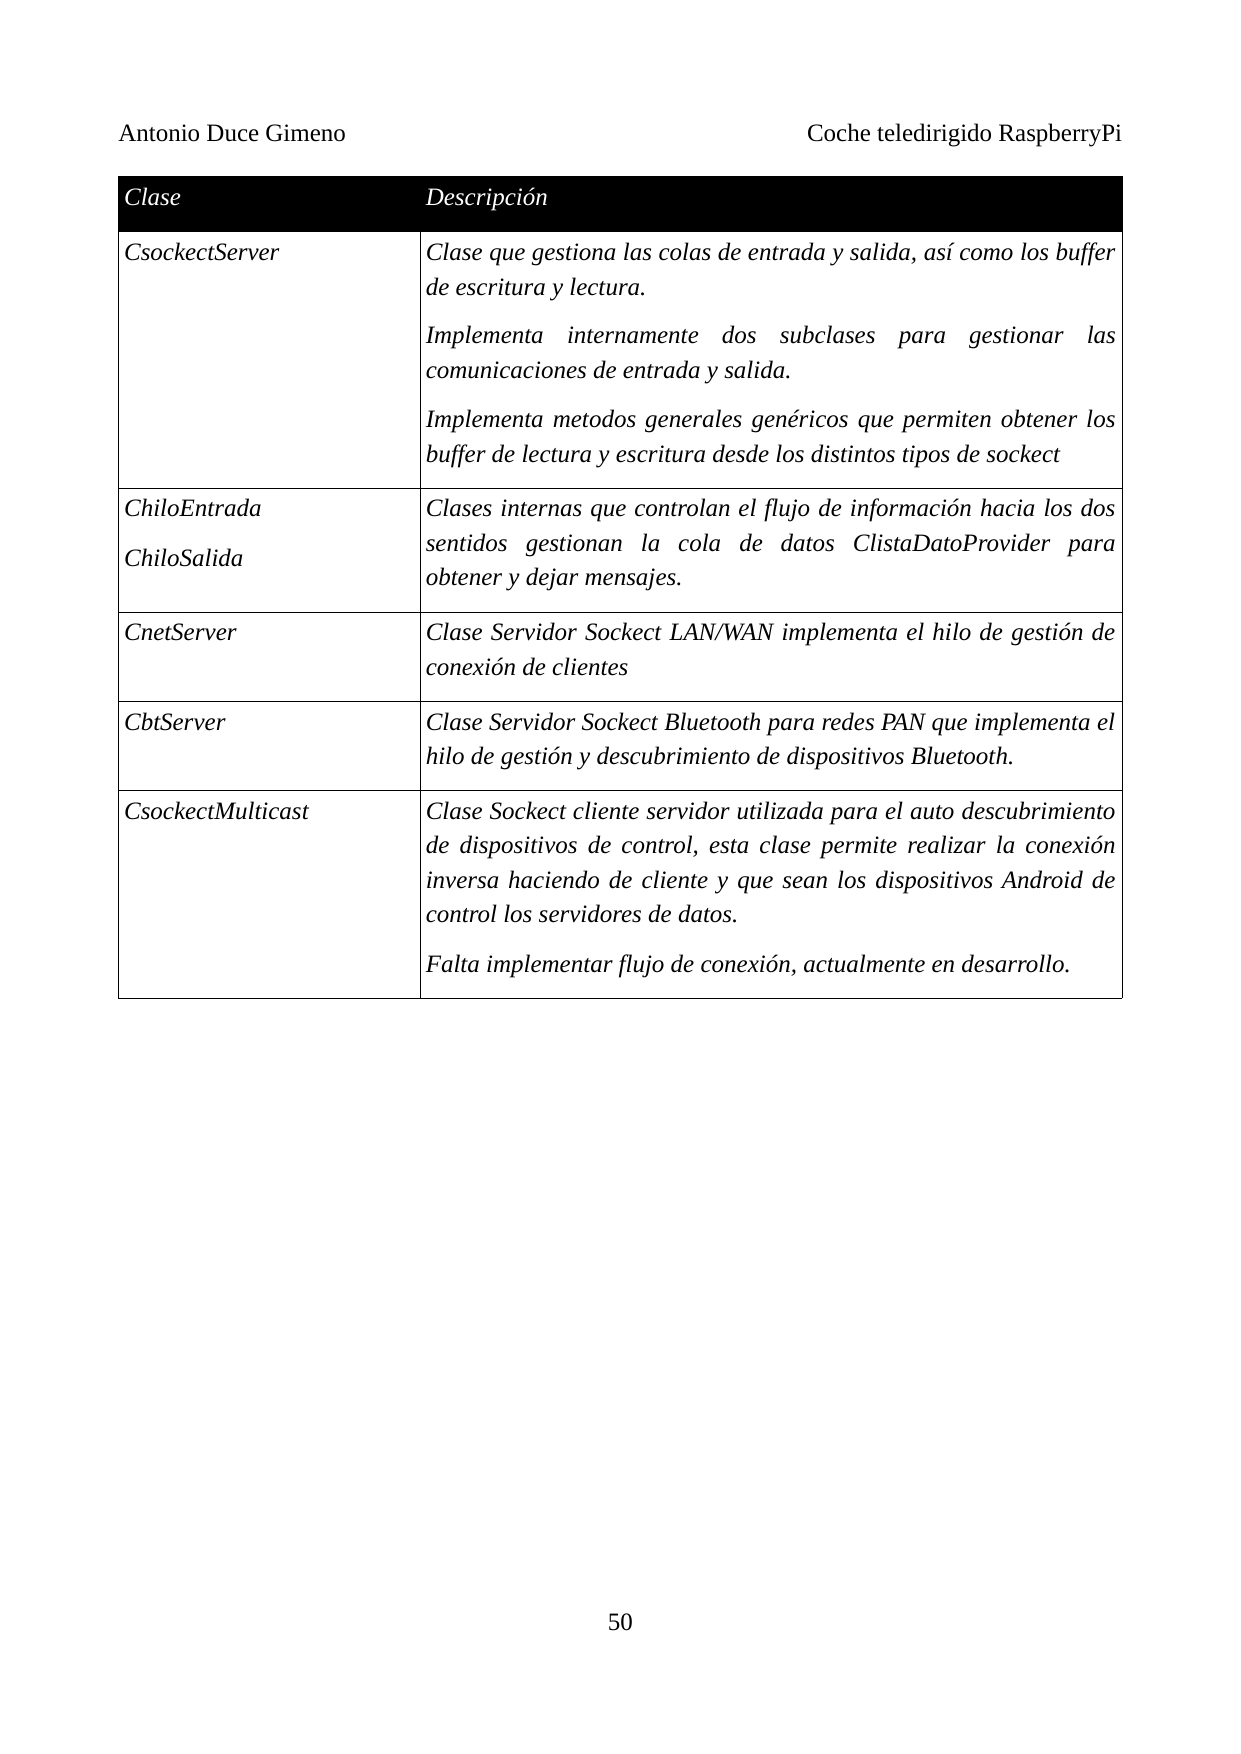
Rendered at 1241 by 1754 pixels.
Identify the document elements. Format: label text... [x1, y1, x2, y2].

table_cell CbtServer [119, 702, 420, 790]
table_header Descripción [421, 177, 1122, 231]
table_cell Clase Servidor Sockect LAN/WAN implementa el hilo de gestión de conexión de clientes [421, 613, 1122, 701]
table_cell CsockectMulticast [119, 791, 420, 998]
table_cell Clases internas que controlan el flujo de información hacia los dos sentidos gestionan la cola de datos ClistaDatoProvider para obtener y dejar mensajes. [421, 489, 1122, 612]
table_cell CnetServer [119, 613, 420, 701]
table_cell ChiloEntrada ChiloSalida [119, 489, 420, 612]
table_cell CsockectServer [119, 232, 420, 488]
table_cell Clase Servidor Sockect Bluetooth para redes PAN que implementa el hilo de gestión y descubrimiento de dispositivos Bluetooth. [421, 702, 1122, 790]
table_cell Clase que gestiona las colas de entrada y salida, así como los buffer de escritura y lectura. Implementa internamente dos subclases para gestionar las comunicaciones de entrada y salida. Implementa metodos generales genéricos que permiten obtener los buffer de lectura y escritura desde los distintos tipos de sockect [421, 232, 1122, 488]
table_header Clase [119, 177, 420, 231]
table_cell Clase Sockect cliente servidor utilizada para el auto descubrimiento de dispositivos de control, esta clase permite realizar la conexión inversa haciendo de cliente y que sean los dispositivos Android de control los servidores de datos. Falta implementar flujo de conexión, actualmente en desarrollo. [421, 791, 1122, 998]
